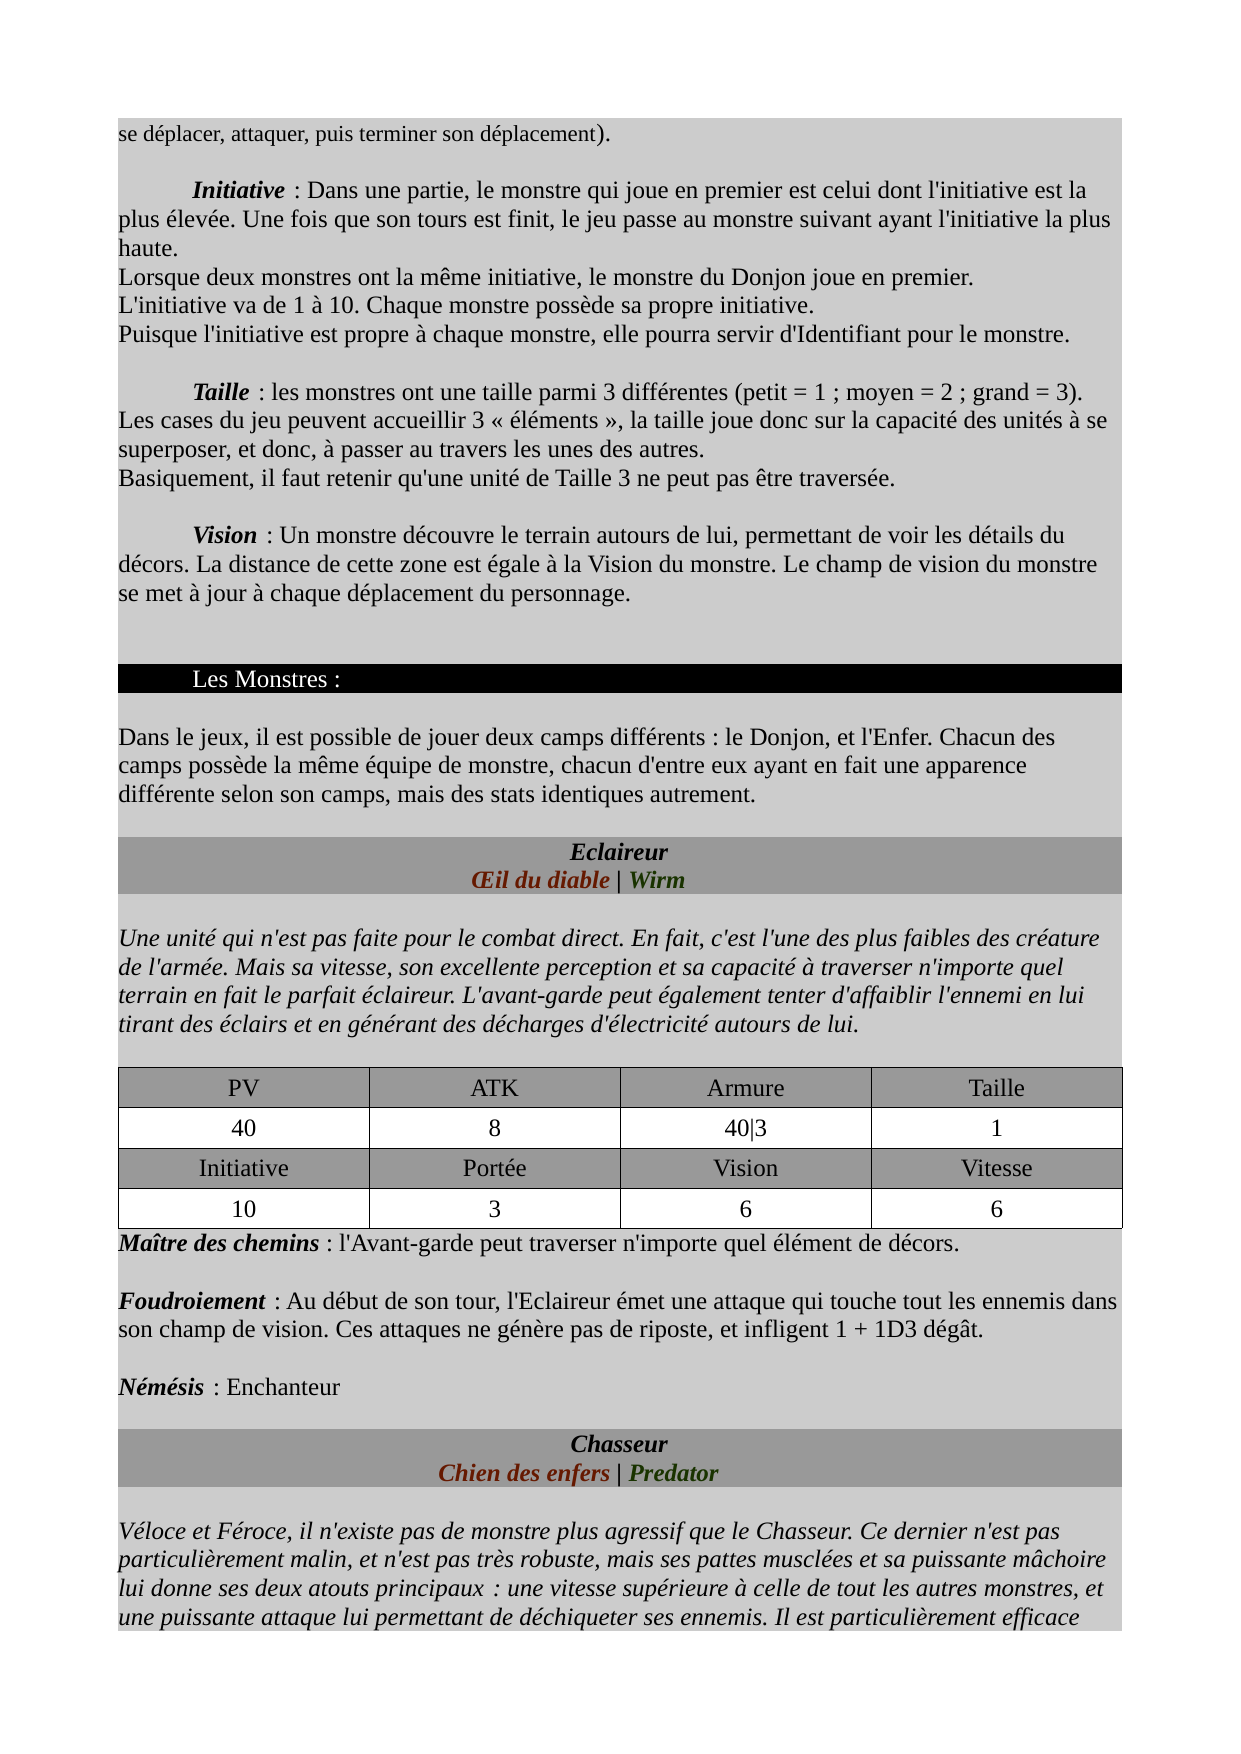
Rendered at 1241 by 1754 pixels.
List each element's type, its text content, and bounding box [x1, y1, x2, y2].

text Dans le jeux, il est possible de jouer deux camps différents : le Donjon, et l'Enfer. Chacun des camps possède la même équipe de monstre, chacun d'entre eux ayant en fait une apparence différente selon son camps, mais des stats identiques autrement. [118, 722, 1122, 808]
text Les Monstres : [118, 664, 1122, 693]
table_cell 6 [621, 1189, 871, 1228]
text Les cases du jeu peuvent accueillir 3 « éléments », la taille joue donc sur la capacité des unités à se superposer, et donc, à passer au travers les unes des autres. [118, 406, 1122, 463]
table_cell Initiative [119, 1149, 369, 1188]
text Initiative : Dans une partie, le monstre qui joue en premier est celui dont l'initiative est la plus élevée. Une fois que son tours est finit, le jeu passe au monstre suivant ayant l'initiative la plus haute. [118, 176, 1122, 262]
text Une unité qui n'est pas faite pour le combat direct. En fait, c'est l'une des plus faibles des créature de l'armée. Mais sa vitesse, son excellente perception et sa capacité à traverser n'importe quel terrain en fait le parfait éclaireur. L'avant-garde peut également tenter d'affaiblir l'ennemi en lui tirant des éclairs et en générant des décharges d'électricité autours de lui. [118, 923, 1122, 1038]
text se déplacer, attaquer, puis terminer son déplacement). [118, 118, 1122, 147]
text Basiquement, il faut retenir qu'une unité de Taille 3 ne peut pas être traversée. [118, 463, 1122, 492]
text L'initiative va de 1 à 10. Chaque monstre possède sa propre initiative. [118, 291, 1122, 319]
table_header ATK [370, 1068, 620, 1107]
text Taille : les monstres ont une taille parmi 3 différentes (petit = 1 ; moyen = 2 ; grand = 3). [118, 377, 1122, 406]
text Vision : Un monstre découvre le terrain autours de lui, permettant de voir les détails du décors. La distance de cette zone est égale à la Vision du monstre. Le champ de vision du monstre se met à jour à chaque déplacement du personnage. [118, 521, 1122, 607]
text Némésis : Enchanteur [118, 1372, 1122, 1401]
table_cell 8 [370, 1108, 620, 1147]
text Eclaireur [118, 837, 1122, 866]
table_header PV [119, 1068, 369, 1107]
text Chien des enfers | Predator [118, 1458, 1122, 1487]
table_cell Vision [621, 1149, 871, 1188]
text Œil du diable | Wirm [118, 866, 1122, 894]
table_cell Vitesse [872, 1149, 1122, 1188]
text Chasseur [118, 1429, 1122, 1458]
text Puisque l'initiative est propre à chaque monstre, elle pourra servir d'Identifiant pour le monstre. [118, 319, 1122, 348]
table_cell 40|3 [621, 1108, 871, 1147]
text Maître des chemins : l'Avant-garde peut traverser n'importe quel élément de décors. [118, 1229, 1122, 1257]
table_cell 6 [872, 1189, 1122, 1228]
text Foudroiement : Au début de son tour, l'Eclaireur émet une attaque qui touche tout les ennemis dans son champ de vision. Ces attaques ne génère pas de riposte, et infligent 1 + 1D3 dégât. [118, 1286, 1122, 1343]
table_cell 3 [370, 1189, 620, 1228]
table_header Armure [621, 1068, 871, 1107]
table_cell Portée [370, 1149, 620, 1188]
text Véloce et Féroce, il n'existe pas de monstre plus agressif que le Chasseur. Ce dernier n'est pas particulièrement malin, et n'est pas très robuste, mais ses pattes musclées et sa puissante mâchoire lui donne ses deux atouts principaux : une vitesse supérieure à celle de tout les autres monstres, et une puissante attaque lui permettant de déchiqueter ses ennemis. Il est particulièrement efficace [118, 1516, 1122, 1631]
table_cell 10 [119, 1189, 369, 1228]
text Lorsque deux monstres ont la même initiative, le monstre du Donjon joue en premier. [118, 262, 1122, 291]
table_header Taille [872, 1068, 1122, 1107]
table_cell 1 [872, 1108, 1122, 1147]
table_cell 40 [119, 1108, 369, 1147]
